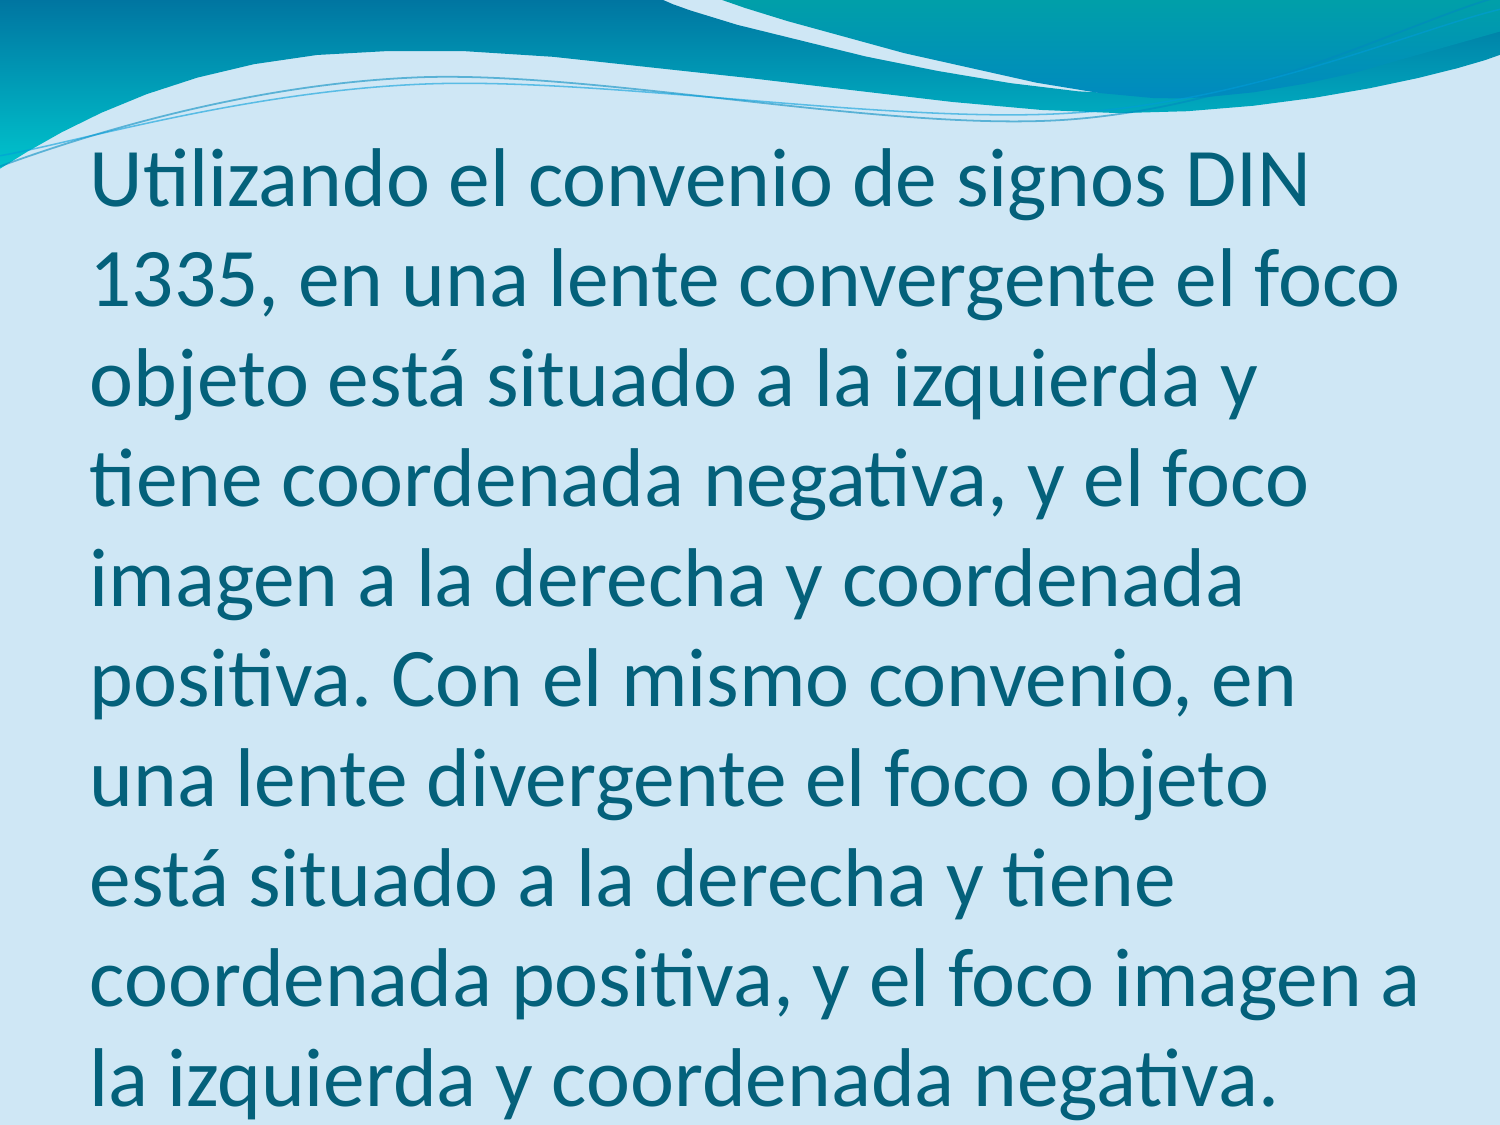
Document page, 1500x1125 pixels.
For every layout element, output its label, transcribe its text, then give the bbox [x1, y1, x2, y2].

title Utilizando el convenio de signos DIN 1335, en una lente convergente el foco objeto está situado a la izquierda y tiene coordenada negativa, y el foco imagen a la derecha y coordenada positiva. Con el mismo convenio, en una lente divergente el foco objeto está situado a la derecha y tiene coordenada positiva, y el foco imagen a la izquierda y coordenada negativa. [75, 115, 1438, 1125]
